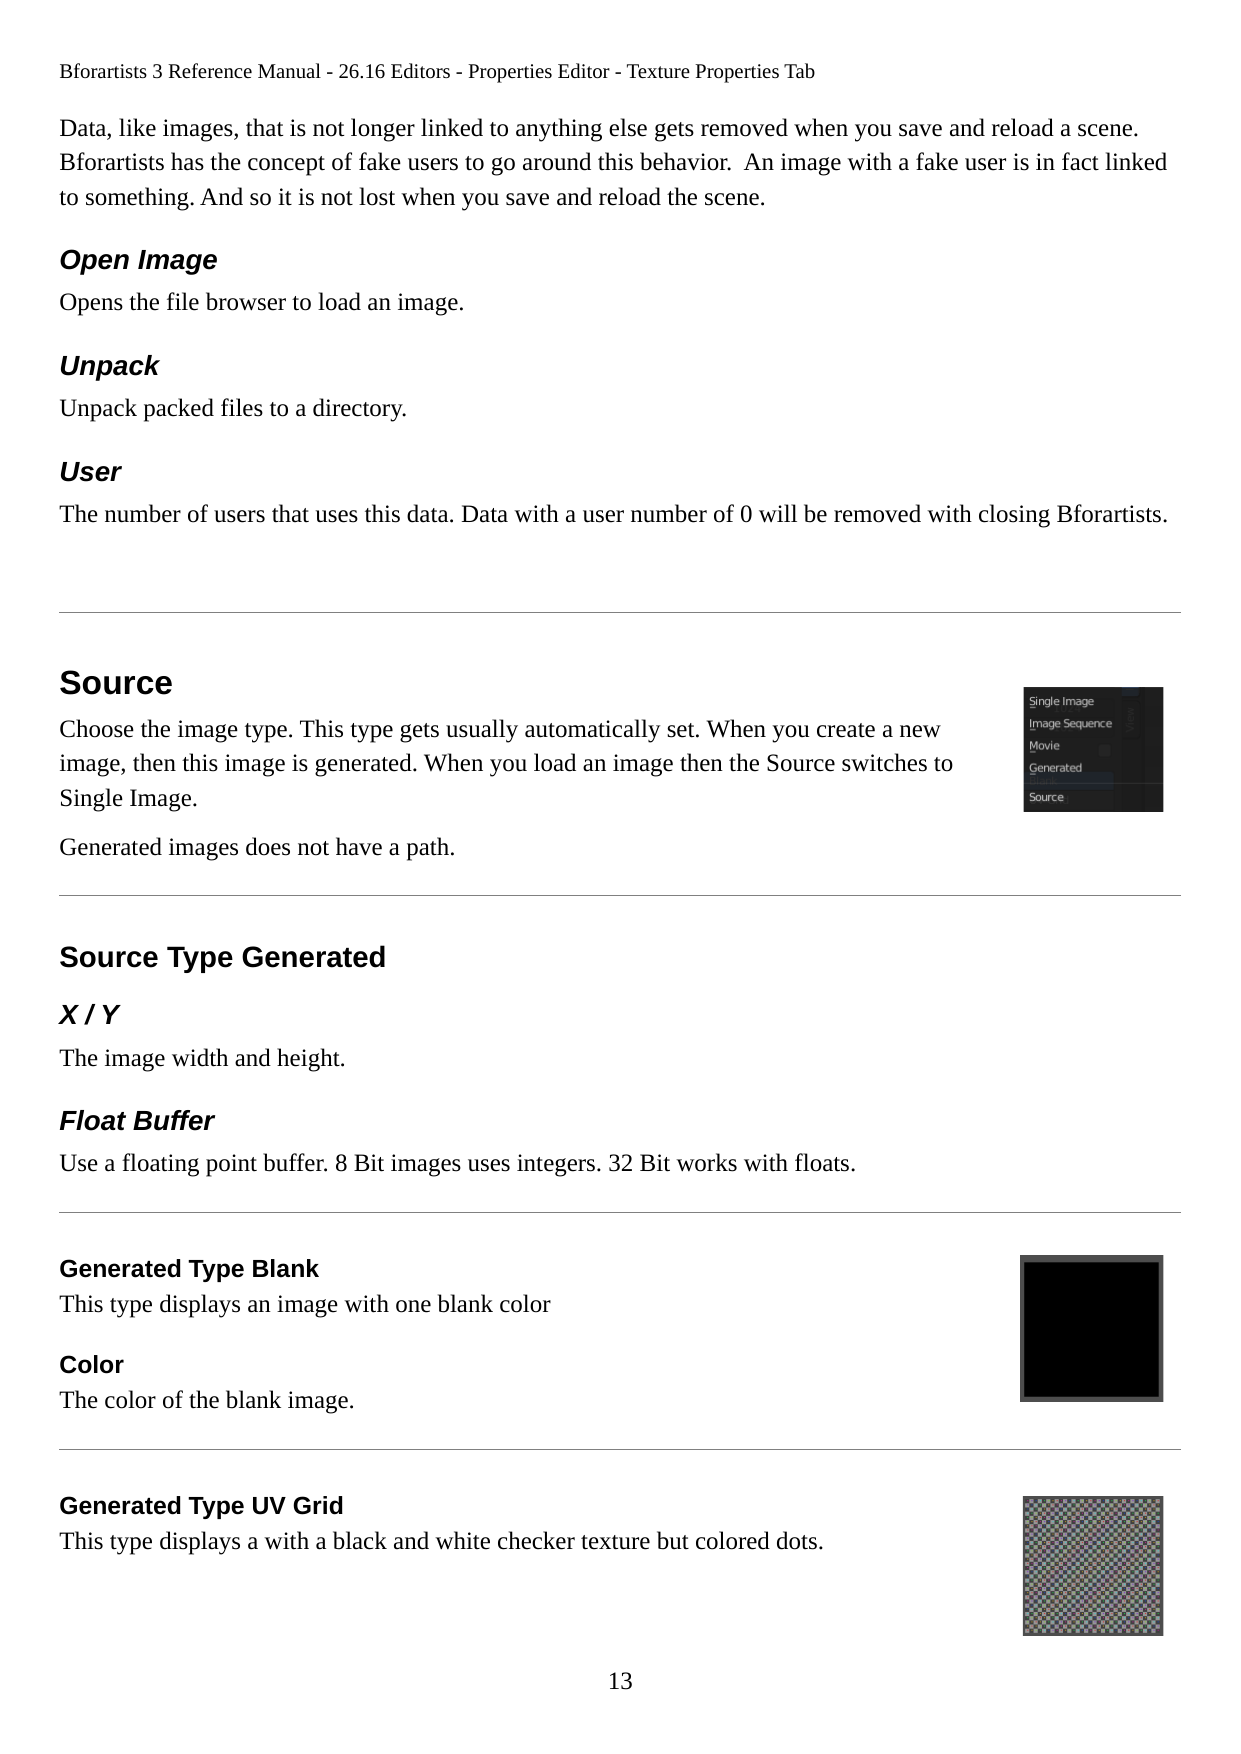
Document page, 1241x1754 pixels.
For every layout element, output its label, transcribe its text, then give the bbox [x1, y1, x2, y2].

subtitle Color [59, 1351, 1020, 1379]
text This type displays a with a black and white checker texture but colored dots. [59, 1526, 1022, 1555]
picture [1022, 1496, 1164, 1636]
text The image width and height. [59, 1043, 1181, 1071]
text Unpack packed files to a directory. [59, 393, 1181, 422]
picture [1023, 687, 1164, 812]
subtitle [1164, 1351, 1181, 1379]
text The color of the blank image. [59, 1385, 1181, 1414]
subtitle Source Type Generated [59, 939, 1181, 973]
subtitle Unpack [59, 349, 1181, 381]
text This type displays an image with one blank color [59, 1289, 1020, 1318]
subtitle User [59, 455, 1181, 487]
subtitle Open Image [59, 243, 1181, 275]
subtitle Float Buffer [59, 1104, 1181, 1136]
text Choose the image type. This type gets usually automatically set. When you create a new image, then this image is generated. When you load an image then the Source switches to Single Image. [59, 714, 1023, 811]
picture [1020, 1255, 1164, 1402]
subtitle Generated Type Blank [59, 1254, 1181, 1283]
text Generated images does not have a path. [59, 832, 1181, 860]
text Opens the file browser to load an image. [59, 287, 1181, 316]
subtitle Generated Type UV Grid [59, 1491, 1181, 1520]
text Use a floating point buffer. 8 Bit images uses integers. 32 Bit works with floats. [59, 1148, 1181, 1177]
subtitle X / Y [59, 998, 1181, 1030]
subtitle Source [59, 662, 1181, 701]
text The number of users that uses this data. Data with a user number of 0 will be removed with closing Bforartists. [59, 499, 1181, 528]
text Data, like images, that is not longer linked to anything else gets removed when you save and reload a scene. Bforartists has the concept of fake users to go around this behavior. An image with a fake user is in fact linked to something. And so it is not lost when you save and reload the scene. [59, 113, 1181, 210]
